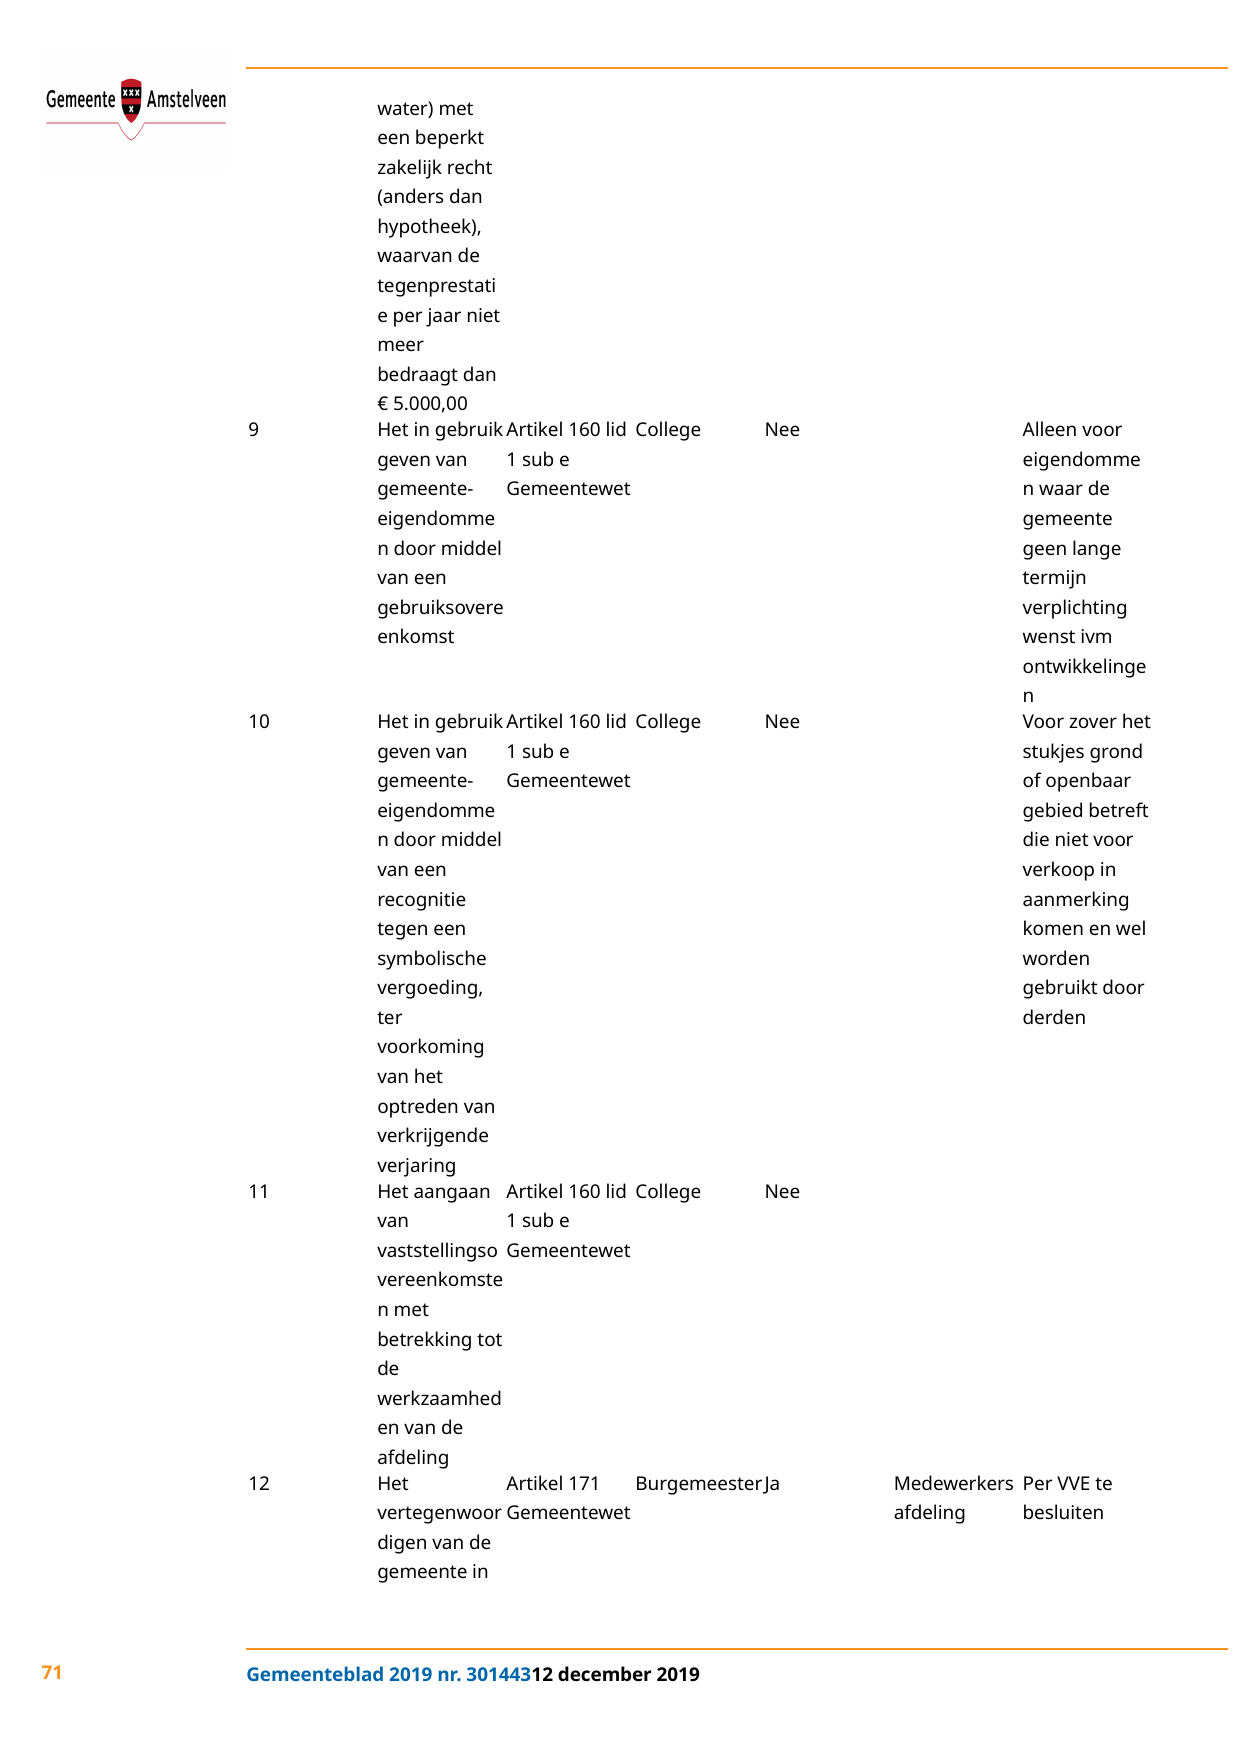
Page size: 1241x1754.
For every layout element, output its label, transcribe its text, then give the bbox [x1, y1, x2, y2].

table_cell Alleen voor eigendommen waar de gemeente geen lange termijn verplichting wenst ivm ontwikkelingen [1023, 416, 1152, 708]
table_cell College [635, 1178, 764, 1470]
table_cell [635, 95, 764, 416]
table_cell 11 [248, 1178, 377, 1470]
table_cell College [635, 416, 764, 708]
table_cell Per VVE te besluiten [1023, 1470, 1152, 1584]
table_cell [894, 416, 1022, 708]
table_cell Het vertegenwoordigen van de gemeente in [377, 1470, 506, 1584]
picture [41, 47, 231, 172]
table_cell Het in gebruik geven van gemeente-eigendommen door middel van een gebruiksovereenkomst [377, 416, 506, 708]
table_cell Voor zover het stukjes grond of openbaar gebied betreft die niet voor verkoop in aanmerking komen en wel worden gebruikt door derden [1023, 708, 1152, 1178]
table_cell [1023, 95, 1152, 416]
table_cell [764, 95, 893, 416]
table_cell Ja [764, 1470, 893, 1584]
table_cell [248, 95, 377, 416]
table_cell Burgemeester [635, 1470, 764, 1584]
table_cell Artikel 160 lid 1 sub e Gemeentewet [506, 708, 635, 1178]
table_cell [506, 95, 635, 416]
table_cell 10 [248, 708, 377, 1178]
table_cell [894, 1178, 1022, 1470]
table_cell Artikel 160 lid 1 sub e Gemeentewet [506, 416, 635, 708]
table_cell 9 [248, 416, 377, 708]
table_cell Het aangaan van vaststellingsovereenkomsten met betrekking tot de werkzaamheden van de afdeling [377, 1178, 506, 1470]
table_cell Artikel 160 lid 1 sub e Gemeentewet [506, 1178, 635, 1470]
table_cell Medewerkers afdeling [894, 1470, 1022, 1584]
table_cell College [635, 708, 764, 1178]
table_cell Nee [764, 416, 893, 708]
table_cell [894, 95, 1022, 416]
table_cell 12 [248, 1470, 377, 1584]
table_cell Nee [764, 1178, 893, 1470]
table_cell [894, 708, 1022, 1178]
table_cell Artikel 171 Gemeentewet [506, 1470, 635, 1584]
table_cell water) met een beperkt zakelijk recht (anders dan hypotheek), waarvan de tegenprestatie per jaar niet meer bedraagt dan € 5.000,00 [377, 95, 506, 416]
table_cell Het in gebruik geven van gemeente-eigendommen door middel van een recognitie tegen een symbolische vergoeding, ter voorkoming van het optreden van verkrijgende verjaring [377, 708, 506, 1178]
table_cell [1023, 1178, 1152, 1470]
table_cell Nee [764, 708, 893, 1178]
